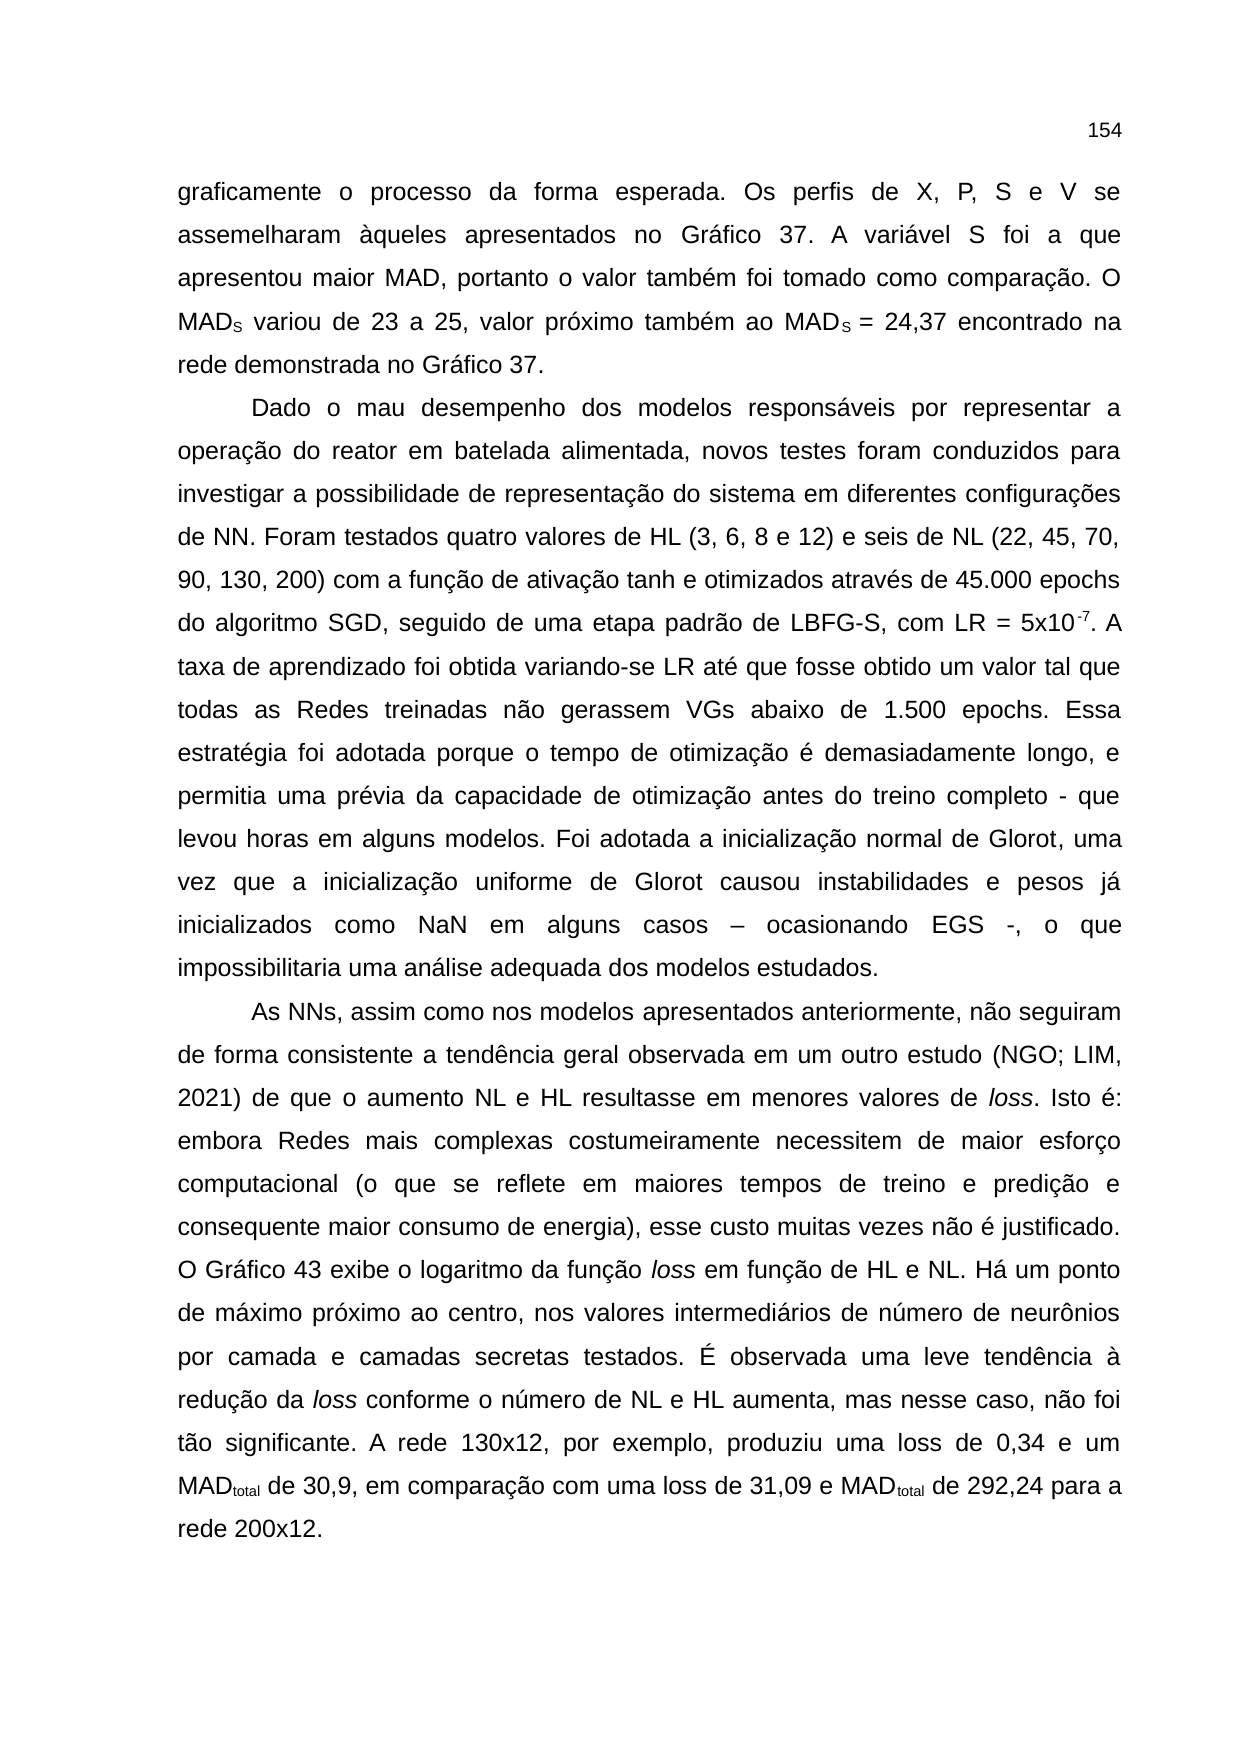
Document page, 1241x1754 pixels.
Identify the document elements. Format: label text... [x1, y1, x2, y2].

text Dado o mau desempenho dos modelos responsáveis por representar a operação do reator em batelada alimentada, novos testes foram conduzidos para investigar a possibilidade de representação do sistema em diferentes configurações de NN. Foram testados quatro valores de HL (3, 6, 8 e 12) e seis de NL (22, 45, 70, 90, 130, 200) com a função de ativação tanh e otimizados através de 45.000 epochs do algoritmo SGD, seguido de uma etapa padrão de LBFG-S, com LR = 5x10-7. A taxa de aprendizado foi obtida variando-se LR até que fosse obtido um valor tal que todas as Redes treinadas não gerassem VGs abaixo de 1.500 epochs. Essa estratégia foi adotada porque o tempo de otimização é demasiadamente longo, e permitia uma prévia da capacidade de otimização antes do treino completo - que levou horas em alguns modelos. Foi adotada a inicialização normal de Glorot, uma vez que a inicialização uniforme de Glorot causou instabilidades e pesos já inicializados como NaN em alguns casos – ocasionando EGS -, o que impossibilitaria uma análise adequada dos modelos estudados. [177, 393, 1122, 982]
text graficamente o processo da forma esperada. Os perfis de X, P, S e V se assemelharam àqueles apresentados no Gráfico 37. A variável S foi a que apresentou maior MAD, portanto o valor também foi tomado como comparação. O MADS variou de 23 a 25, valor próximo também ao MADS = 24,37 encontrado na rede demonstrada no Gráfico 37. [177, 177, 1122, 378]
text As NNs, assim como nos modelos apresentados anteriormente, não seguiram de forma consistente a tendência geral observada em um outro estudo (NGO; LIM, 2021) de que o aumento NL e HL resultasse em menores valores de loss. Isto é: embora Redes mais complexas costumeiramente necessitem de maior esforço computacional (o que se reflete em maiores tempos de treino e predição e consequente maior consumo de energia), esse custo muitas vezes não é justificado. O Gráfico 43 exibe o logaritmo da função loss em função de HL e NL. Há um ponto de máximo próximo ao centro, nos valores intermediários de número de neurônios por camada e camadas secretas testados. É observada uma leve tendência à redução da loss conforme o número de NL e HL aumenta, mas nesse caso, não foi tão significante. A rede 130x12, por exemplo, produziu uma loss de 0,34 e um MADtotal de 30,9, em comparação com uma loss de 31,09 e MADtotal de 292,24 para a rede 200x12. [177, 996, 1122, 1543]
